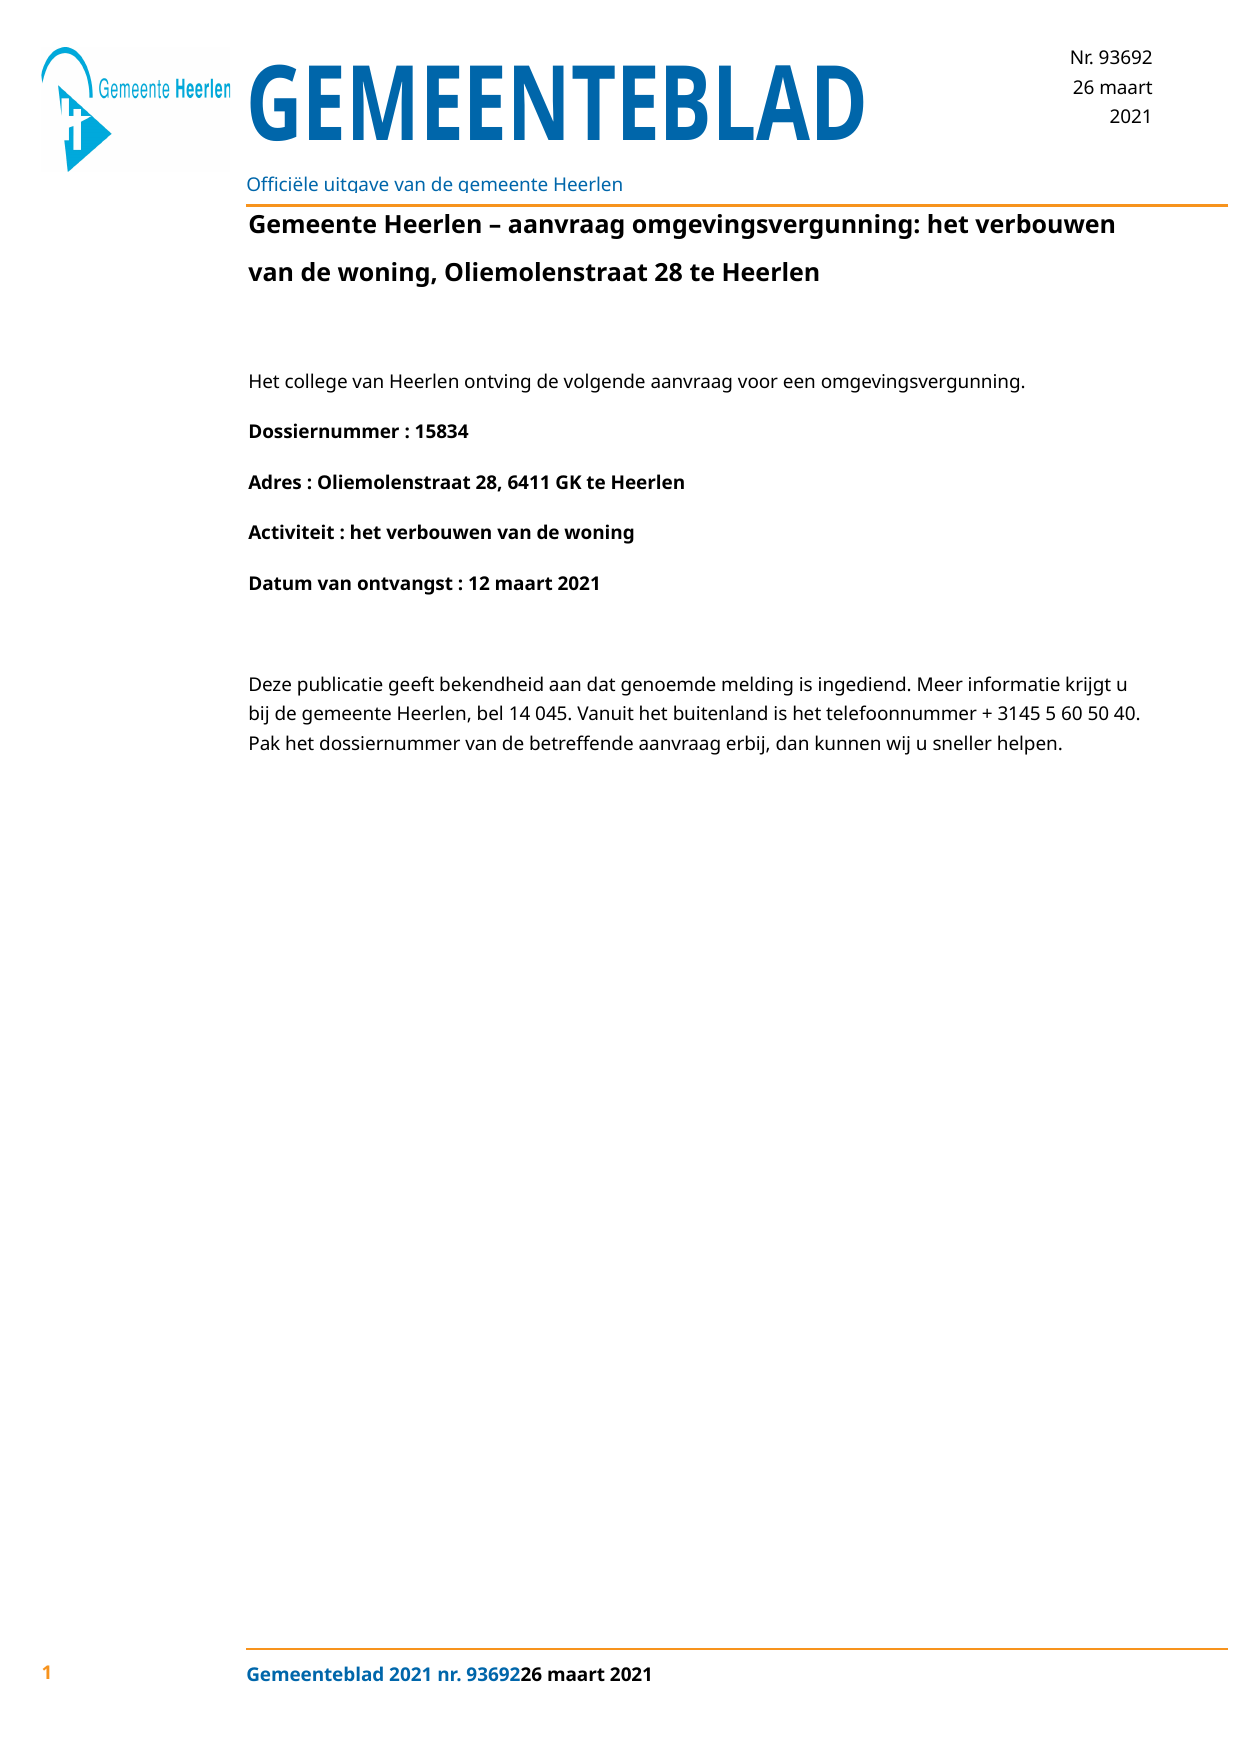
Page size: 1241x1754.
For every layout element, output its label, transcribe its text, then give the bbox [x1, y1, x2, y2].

text Het college van Heerlen ontving de volgende aanvraag voor een omgevingsvergunning. [248, 368, 1152, 394]
text Datum van ontvangst : 12 maart 2021 [248, 570, 1152, 596]
text Dossiernummer : 15834 [248, 419, 1152, 444]
text Deze publicatie geeft bekendheid aan dat genoemde melding is ingediend. Meer informatie krijgt u bij de gemeente Heerlen, bel 14 045. Vanuit het buitenland is het telefoonnummer + 3145 5 60 50 40. Pak het dossiernummer van de betreffende aanvraag erbij, dan kunnen wij u sneller helpen. [248, 671, 1152, 756]
text Adres : Oliemolenstraat 28, 6411 GK te Heerlen [248, 469, 1152, 495]
text Gemeente Heerlen – aanvraag omgevingsvergunning: het verbouwen van de woning, Oliemolenstraat 28 te Heerlen [248, 207, 1152, 288]
picture [41, 47, 59, 70]
picture [41, 47, 231, 172]
text Activiteit : het verbouwen van de woning [248, 519, 1152, 545]
